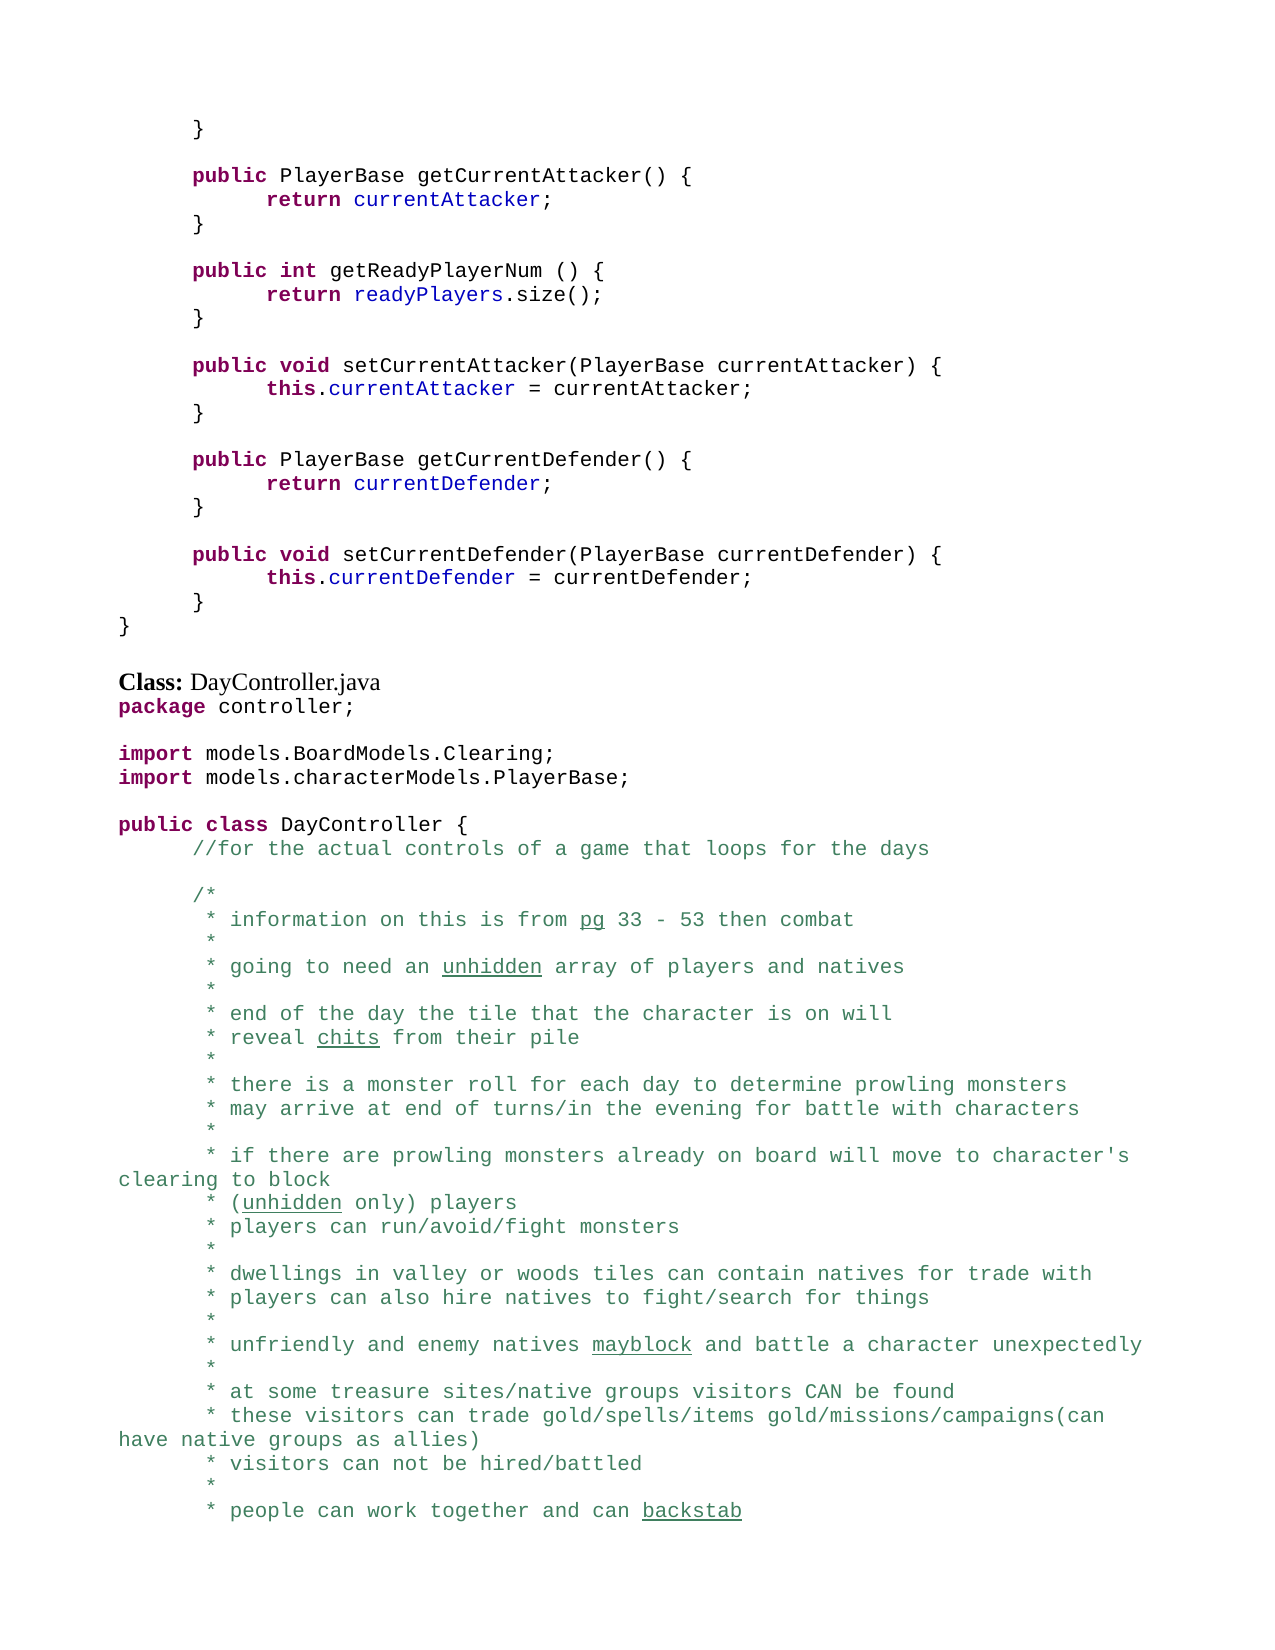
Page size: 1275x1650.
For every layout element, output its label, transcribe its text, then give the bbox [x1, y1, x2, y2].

text return currentAttacker; [118, 189, 1157, 213]
text * players can run/avoid/fight monsters [118, 1216, 1157, 1240]
text * there is a monster roll for each day to determine prowling monsters [118, 1074, 1157, 1098]
text public void setCurrentDefender(PlayerBase currentDefender) { [118, 544, 1157, 567]
text * these visitors can trade gold/spells/items gold/missions/campaigns(can have native groups as allies) [118, 1405, 1157, 1452]
text * if there are prowling monsters already on board will move to character's clearing to block [118, 1145, 1157, 1192]
text public PlayerBase getCurrentDefender() { [118, 449, 1157, 473]
text } [118, 496, 1157, 520]
text } [118, 307, 1157, 331]
text * [118, 932, 1157, 956]
text * reveal chits from their pile [118, 1027, 1157, 1051]
text } [118, 118, 1157, 142]
text * [118, 1311, 1157, 1334]
text * players can also hire natives to fight/search for things [118, 1287, 1157, 1311]
text this.currentAttacker = currentAttacker; [118, 378, 1157, 402]
text //for the actual controls of a game that loops for the days [118, 838, 1157, 861]
text * going to need an unhidden array of players and natives [118, 956, 1157, 979]
text * [118, 1358, 1157, 1382]
text * end of the day the tile that the character is on will [118, 1003, 1157, 1027]
text public void setCurrentAttacker(PlayerBase currentAttacker) { [118, 354, 1157, 378]
text package controller; [118, 696, 1157, 719]
text /* [118, 885, 1157, 909]
text * [118, 979, 1157, 1003]
text * information on this is from pg 33 - 53 then combat [118, 909, 1157, 932]
text * may arrive at end of turns/in the evening for battle with characters [118, 1098, 1157, 1121]
text return currentDefender; [118, 473, 1157, 496]
text * (unhidden only) players [118, 1192, 1157, 1216]
text public PlayerBase getCurrentAttacker() { [118, 165, 1157, 189]
text Class: DayController.java [118, 667, 1157, 696]
text * [118, 1051, 1157, 1074]
text } [118, 213, 1157, 236]
text } [118, 402, 1157, 426]
text } [118, 615, 1157, 638]
text * dwellings in valley or woods tiles can contain natives for trade with [118, 1263, 1157, 1287]
text * [118, 1476, 1157, 1500]
text this.currentDefender = currentDefender; [118, 567, 1157, 591]
text return readyPlayers.size(); [118, 284, 1157, 307]
text * visitors can not be hired/battled [118, 1452, 1157, 1476]
text * [118, 1240, 1157, 1263]
text public class DayController { [118, 814, 1157, 838]
text public int getReadyPlayerNum () { [118, 260, 1157, 284]
text * at some treasure sites/native groups visitors CAN be found [118, 1382, 1157, 1405]
text import models.BoardModels.Clearing; [118, 743, 1157, 767]
text * people can work together and can backstab [118, 1500, 1157, 1523]
text * [118, 1121, 1157, 1145]
text import models.characterModels.PlayerBase; [118, 767, 1157, 790]
text } [118, 591, 1157, 615]
text * unfriendly and enemy natives mayblock and battle a character unexpectedly [118, 1334, 1157, 1358]
